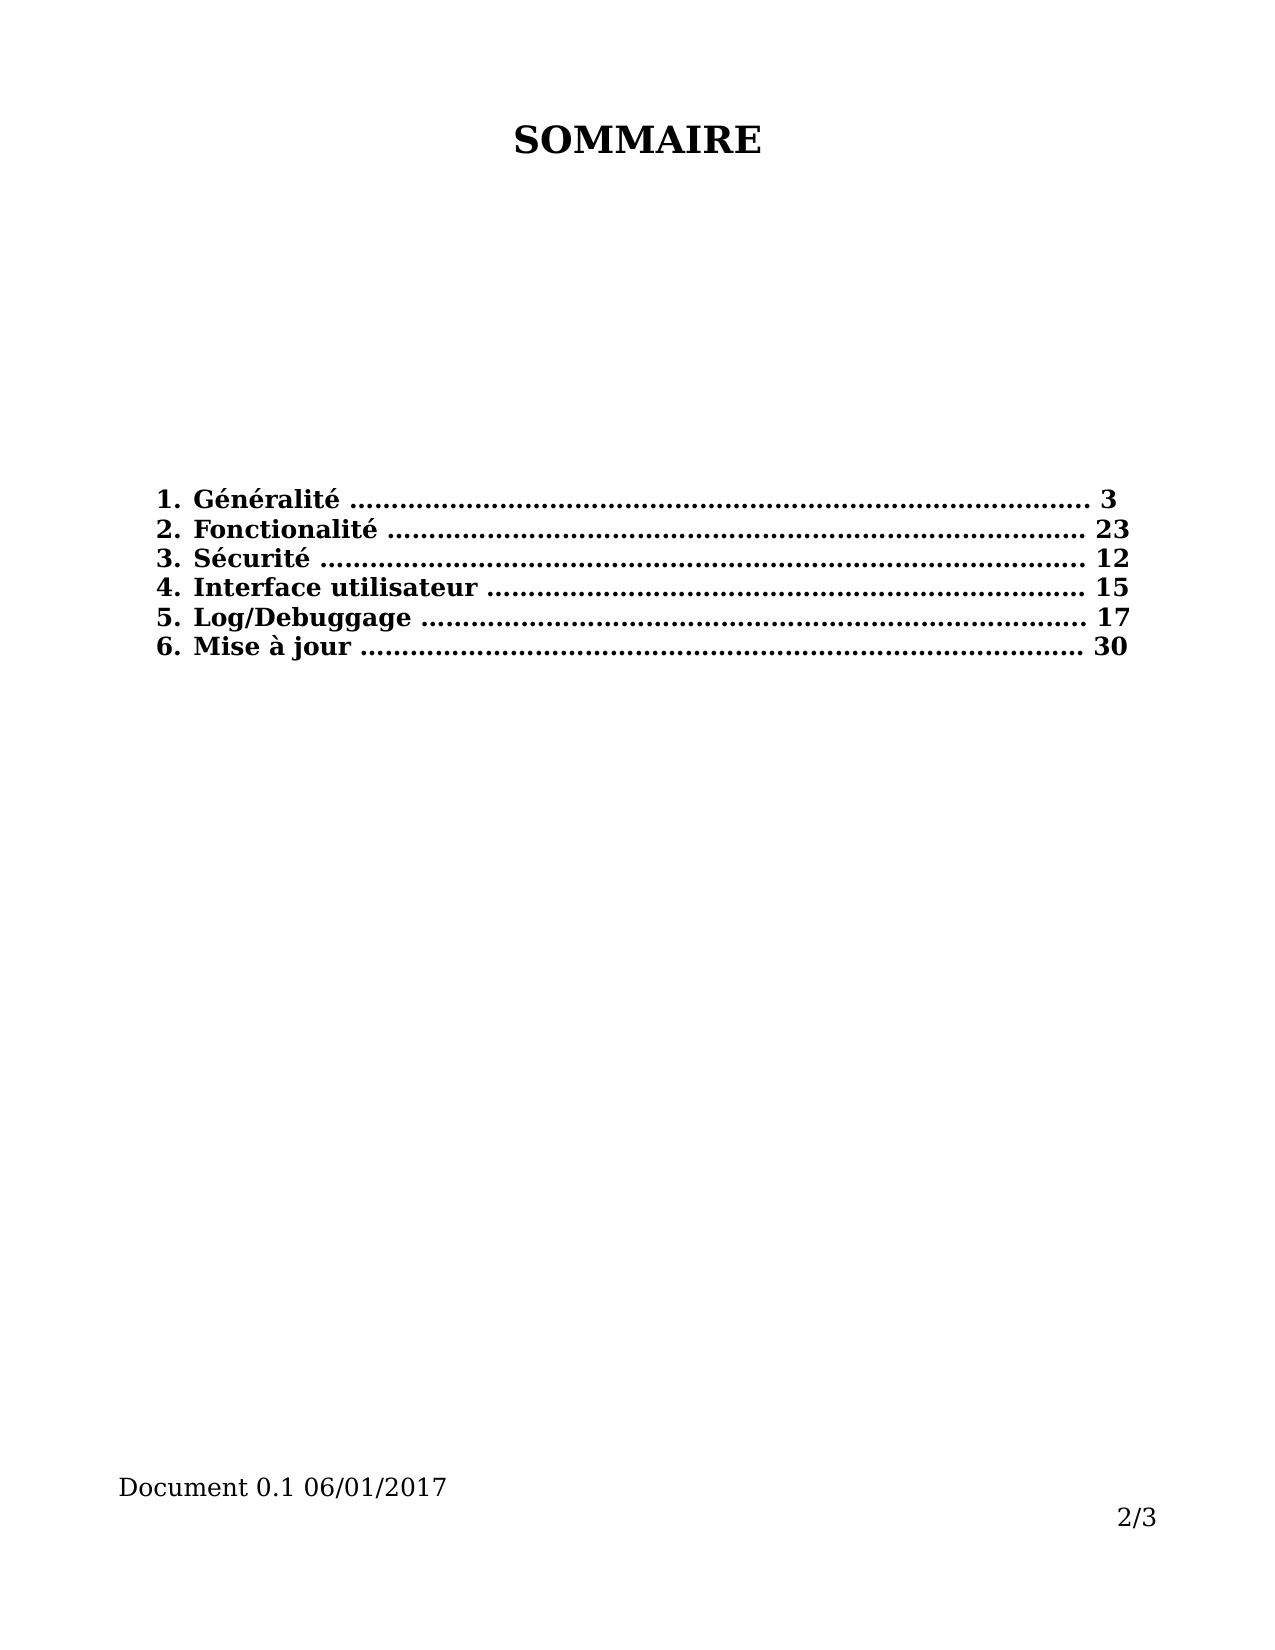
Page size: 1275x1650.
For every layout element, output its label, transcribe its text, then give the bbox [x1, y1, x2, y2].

list Fonctionalité ………………………………………………………………………… 23 [156, 515, 1157, 544]
text SOMMAIRE [118, 118, 1157, 162]
list Sécurité ……………………………………………………………………………….. 12 [156, 544, 1157, 573]
list Généralité …………………………………………………………………………….. 3 [156, 485, 1157, 515]
list Log/Debuggage …………………………………………………………………….. 17 [156, 603, 1157, 632]
list Interface utilisateur ……………………………………………………………… 15 [156, 573, 1157, 603]
list Mise à jour …………………………………………………………………………… 30 [156, 632, 1157, 662]
